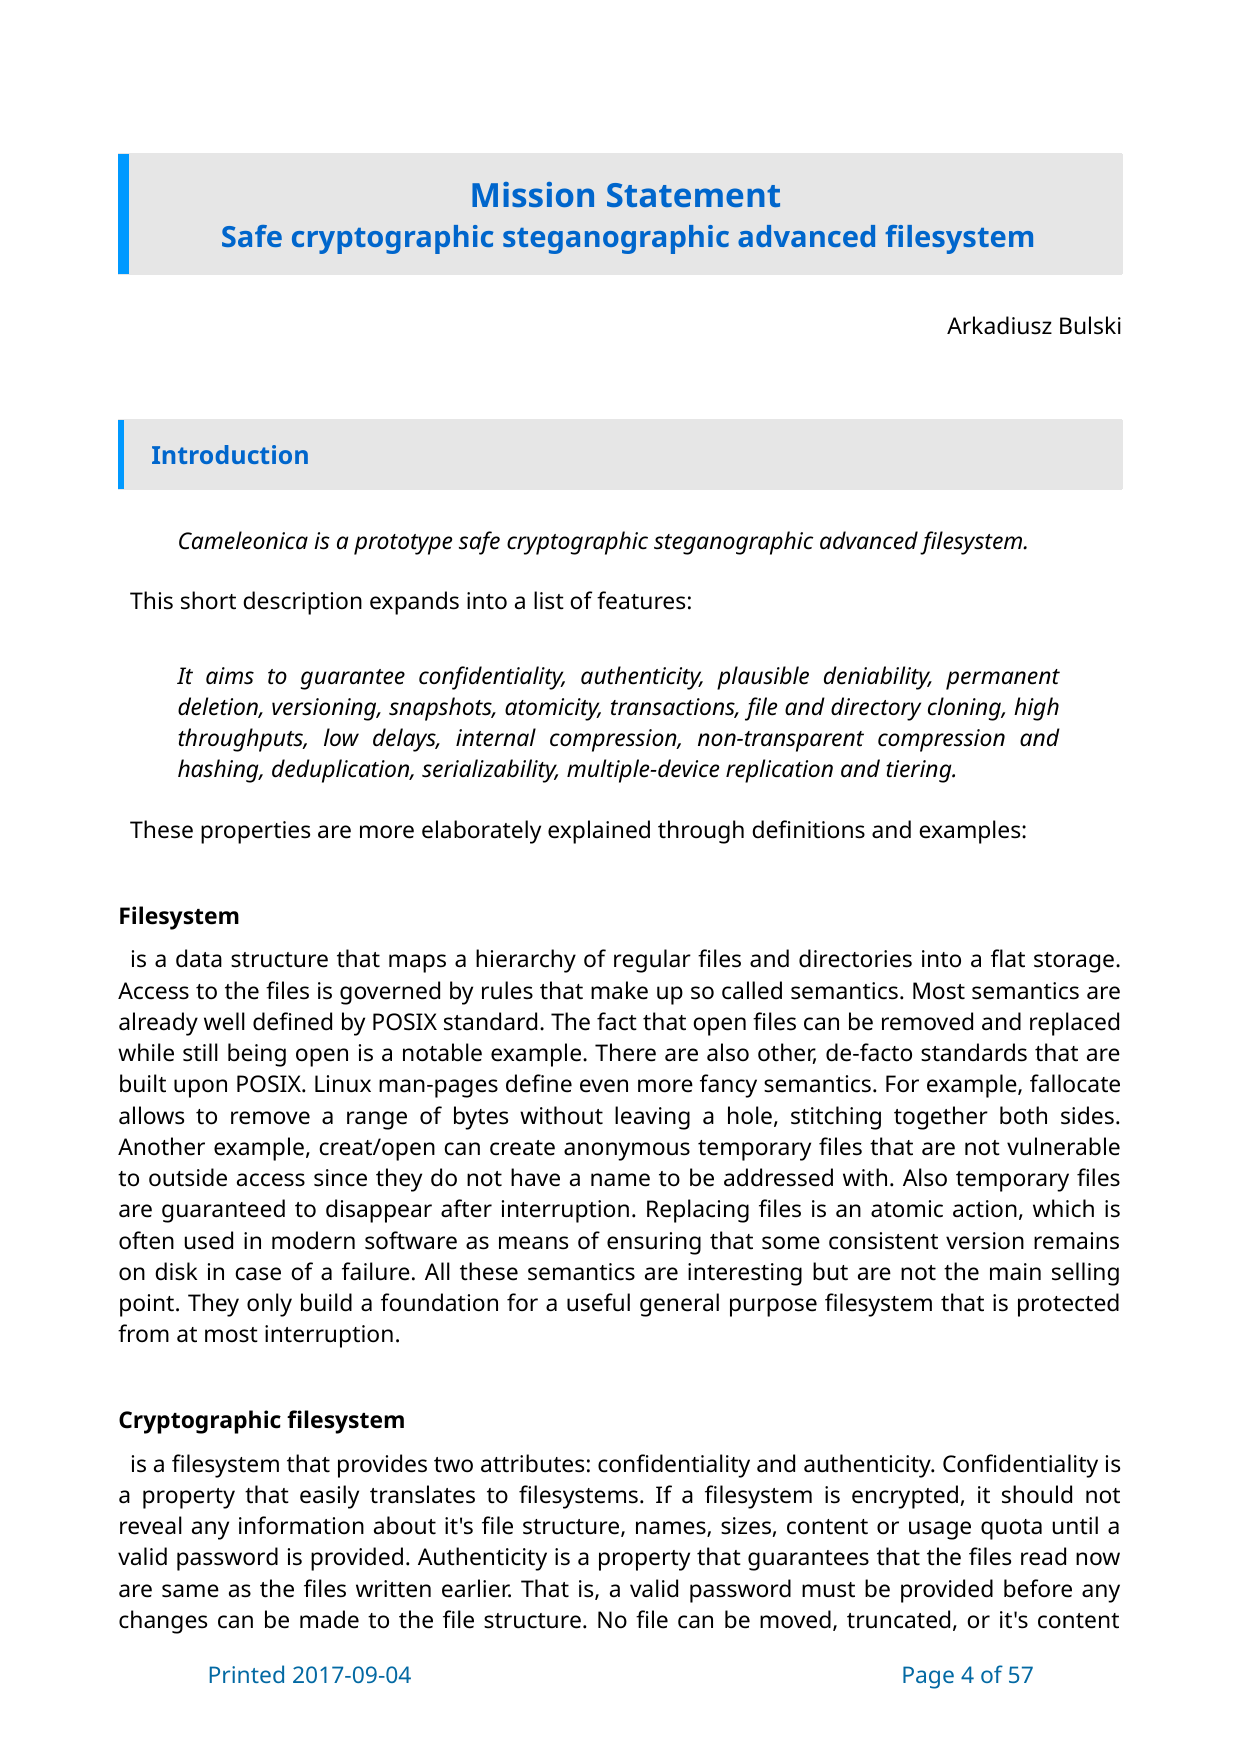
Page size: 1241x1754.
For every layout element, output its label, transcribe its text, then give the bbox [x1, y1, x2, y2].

text This short description expands into a list of features: [118, 585, 1122, 617]
text These properties are more elaborately explained through definitions and examples: [118, 814, 1122, 845]
text Arkadiusz Bulski [118, 310, 1122, 341]
subtitle Filesystem [118, 900, 1122, 932]
subtitle Cryptographic filesystem [118, 1404, 1122, 1436]
text is a filesystem that provides two attributes: confidentiality and authenticity. Confidentiality is a property that easily translates to filesystems. If a filesystem is encrypted, it should not reveal any information about it's file structure, names, sizes, content or usage quota until a valid password is provided. Authenticity is a property that guarantees that the files read now are same as the files written earlier. That is, a valid password must be provided before any changes can be made to the file structure. No file can be moved, truncated, or it's content [118, 1447, 1122, 1635]
text It aims to guarantee confidentiality, authenticity, plausible deniability, permanent deletion, versioning, snapshots, atomicity, transactions, file and directory cloning, high throughputs, low delays, internal compression, non-transparent compression and hashing, deduplication, serializability, multiple-device replication and tiering. [177, 660, 1063, 785]
text Cameleonica is a prototype safe cryptographic steganographic advanced filesystem. [177, 524, 1063, 556]
subtitle Mission Statement Safe cryptographic steganographic advanced filesystem [129, 155, 1122, 274]
subtitle Introduction [124, 421, 1122, 489]
text is a data structure that maps a hierarchy of regular files and directories into a flat storage. Access to the files is governed by rules that make up so called semantics. Most semantics are already well defined by POSIX standard. The fact that open files can be removed and replaced while still being open is a notable example. There are also other, de-facto standards that are built upon POSIX. Linux man-pages define even more fancy semantics. For example, fallocate allows to remove a range of bytes without leaving a hole, stitching together both sides. Another example, creat/open can create anonymous temporary files that are not vulnerable to outside access since they do not have a name to be addressed with. Also temporary files are guaranteed to disappear after interruption. Replacing files is an atomic action, which is often used in modern software as means of ensuring that some consistent version remains on disk in case of a failure. All these semantics are interesting but are not the main selling point. They only build a foundation for a useful general purpose filesystem that is protected from at most interruption. [118, 943, 1122, 1349]
